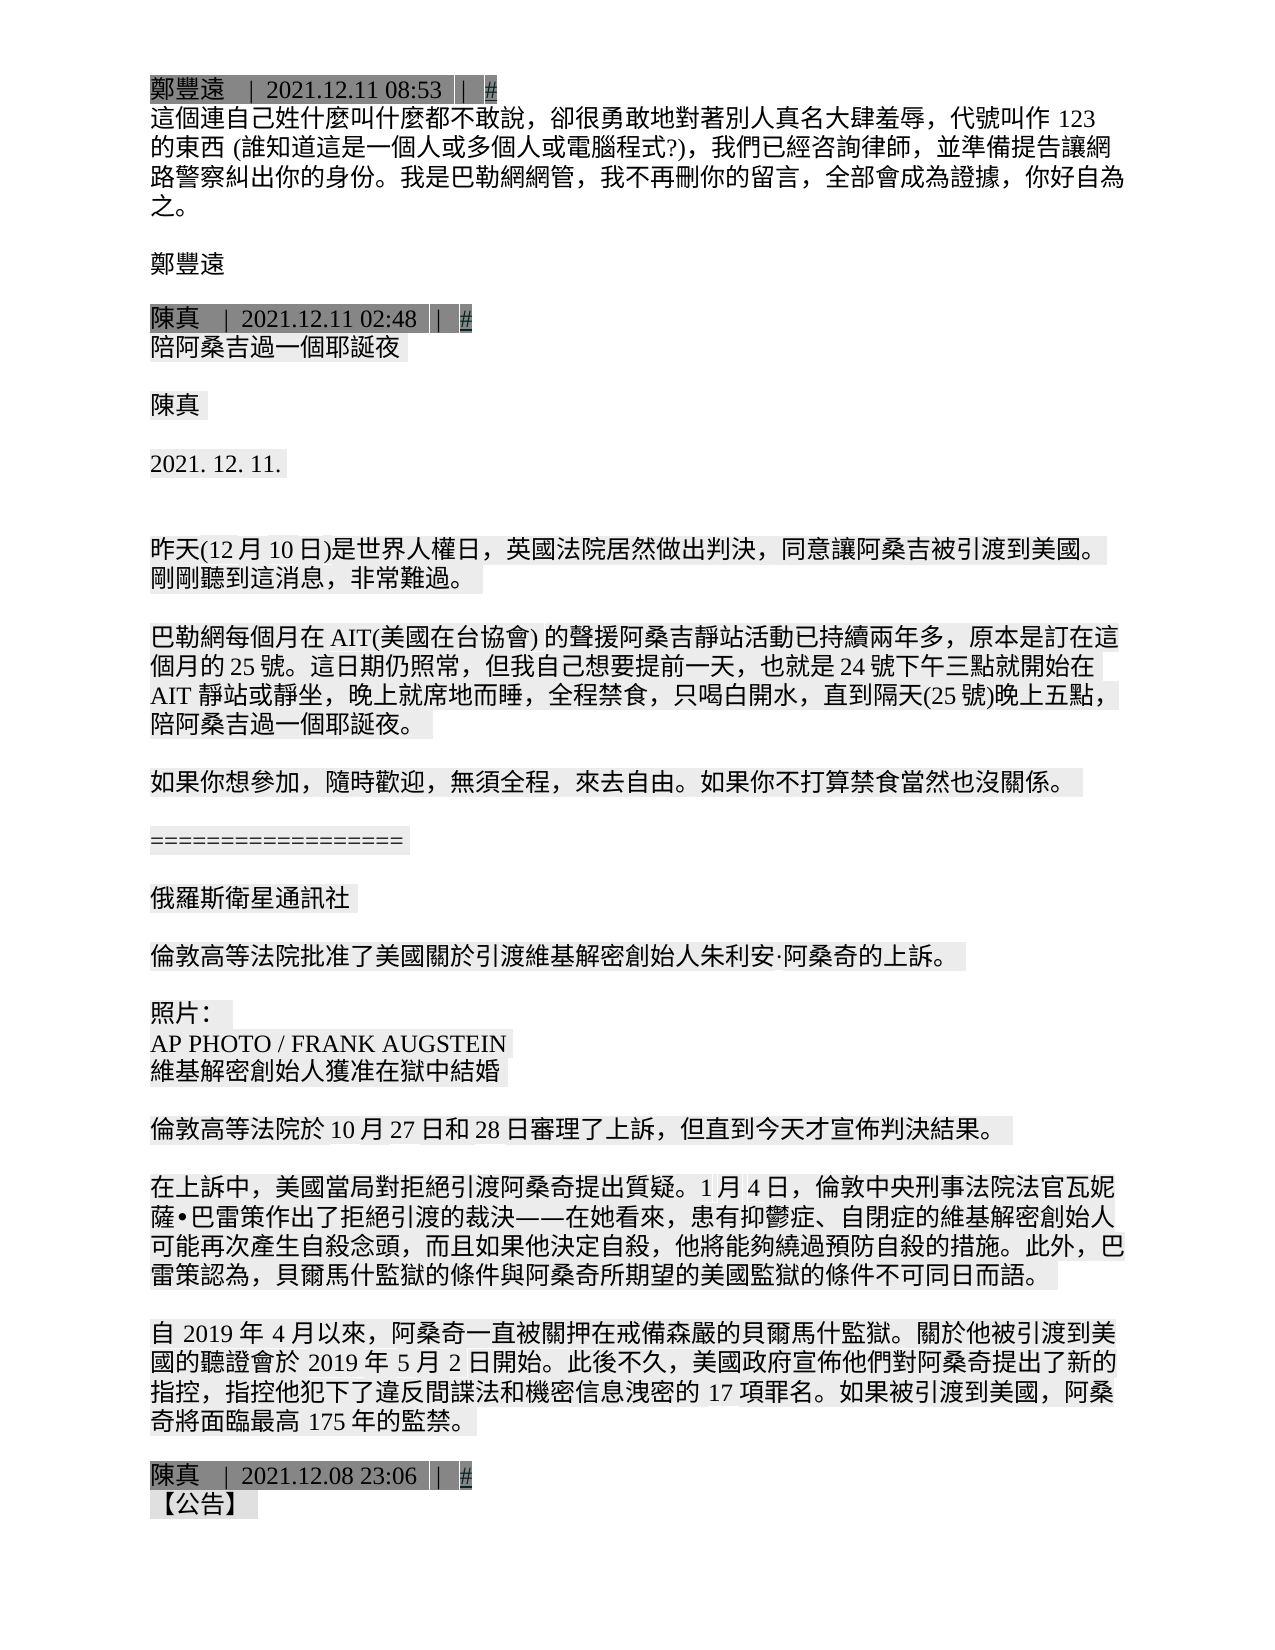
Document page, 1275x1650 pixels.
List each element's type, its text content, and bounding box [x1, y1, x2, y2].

text 陳真 | 2021.12.11 02:48 | # [150, 304, 1125, 333]
text 陳真 | 2021.12.08 23:06 | # [150, 1461, 1125, 1490]
text 這個連自己姓什麼叫什麼都不敢說，卻很勇敢地對著別人真名大肆羞辱，代號叫作 123 的東西 (誰知道這是一個人或多個人或電腦程式?)，我們已經咨詢律師，並準備提告讓網路警察糾出你的身份。我是巴勒網網管，我不再刪你的留言，全部會成為證據，你好自為之。 鄭豐遠 [150, 104, 1125, 279]
text 陪阿桑吉過一個耶誕夜 陳真 2021. 12. 11. 昨天(12月10日)是世界人權日，英國法院居然做出判決，同意讓阿桑吉被引渡到美國。剛剛聽到這消息，非常難過。 巴勒網每個月在AIT(美國在台協會) 的聲援阿桑吉靜站活動已持續兩年多，原本是訂在這個月的25號。這日期仍照常，但我自己想要提前一天，也就是24號下午三點就開始在 AIT 靜站或靜坐，晚上就席地而睡，全程禁食，只喝白開水，直到隔天(25號)晚上五點，陪阿桑吉過一個耶誕夜。 如果你想參加，隨時歡迎，無須全程，來去自由。如果你不打算禁食當然也沒關係。 ================== 俄羅斯衛星通訊社 倫敦高等法院批准了美國關於引渡維基解密創始人朱利安·阿桑奇的上訴。 照片： AP PHOTO / FRANK AUGSTEIN 維基解密創始人獲准在獄中結婚 倫敦高等法院於10月27日和28日審理了上訴，但直到今天才宣佈判決結果。 在上訴中，美國當局對拒絕引渡阿桑奇提出質疑。1月4日，倫敦中央刑事法院法官瓦妮薩•巴雷策作出了拒絕引渡的裁決——在她看來，患有抑鬱症、自閉症的維基解密創始人可能再次產生自殺念頭，而且如果他決定自殺，他將能夠繞過預防自殺的措施。此外，巴雷策認為，貝爾馬什監獄的條件與阿桑奇所期望的美國監獄的條件不可同日而語。 自 2019 年 4 月以來，阿桑奇一直被關押在戒備森嚴的貝爾馬什監獄。關於他被引渡到美國的聽證會於 2019 年 5 月 2 日開始。此後不久，美國政府宣佈他們對阿桑奇提出了新的指控，指控他犯下了違反間諜法和機密信息洩密的 17 項罪名。如果被引渡到美國，阿桑奇將面臨最高 175 年的監禁。 [150, 333, 1125, 1436]
text 【公告】 [150, 1490, 1125, 1548]
text 鄭豐遠 | 2021.12.11 08:53 | # [150, 75, 1125, 104]
